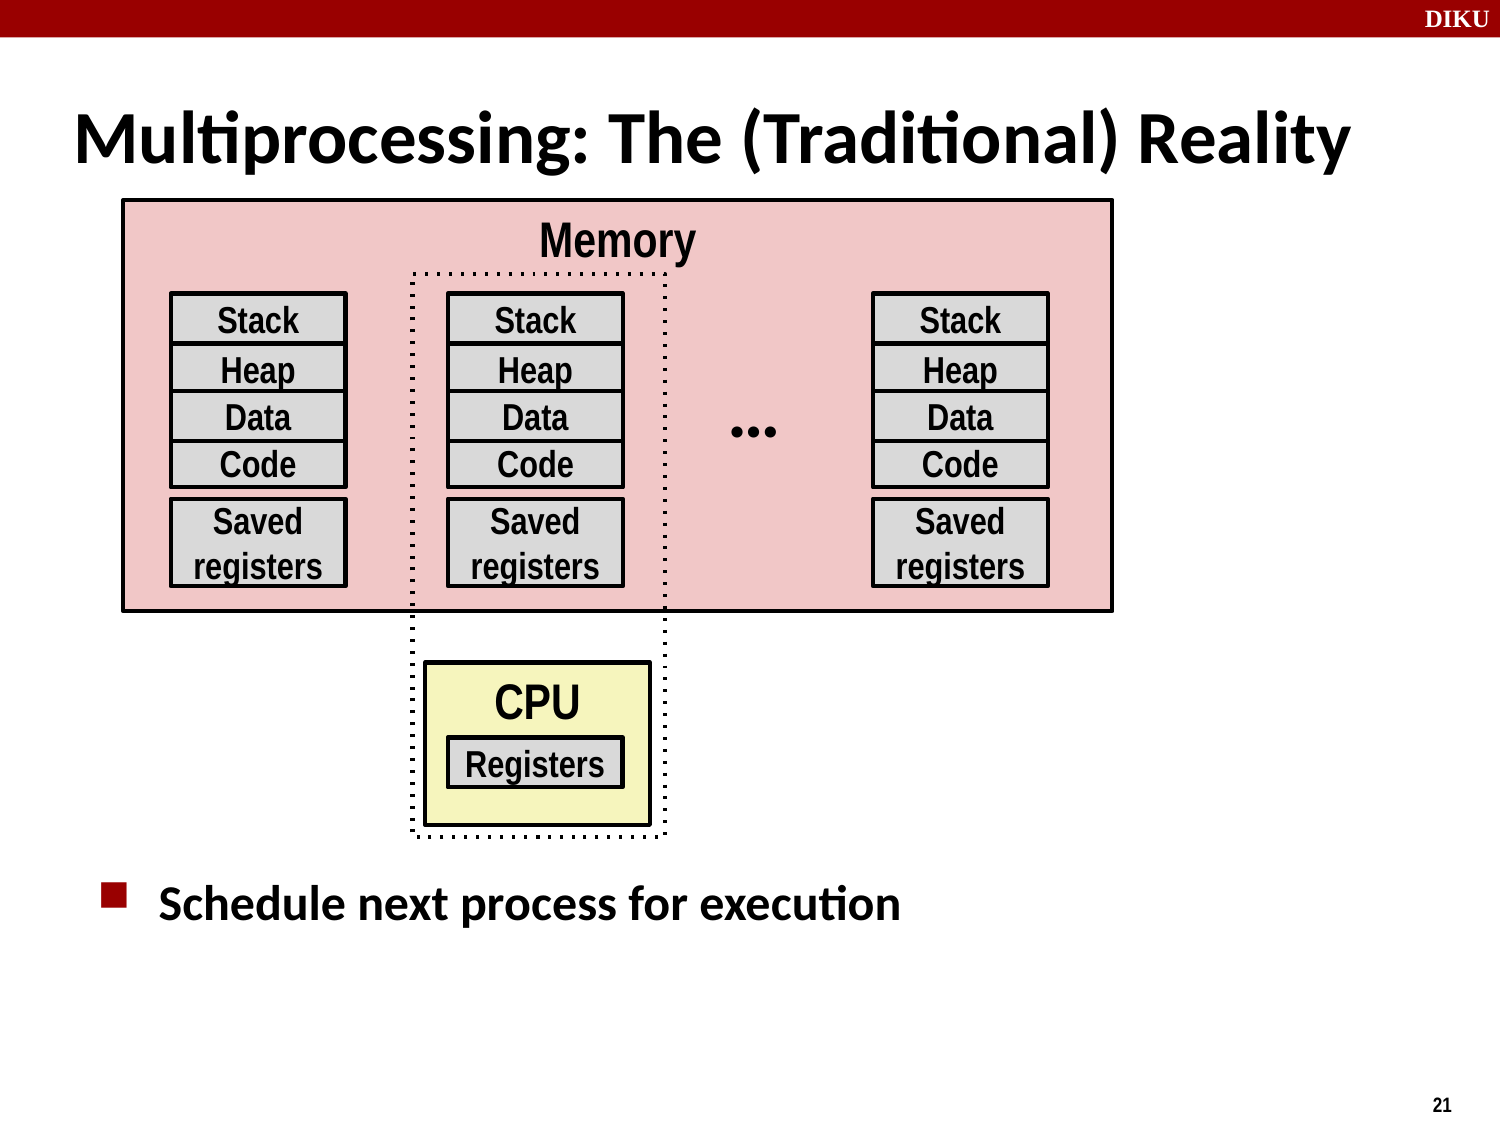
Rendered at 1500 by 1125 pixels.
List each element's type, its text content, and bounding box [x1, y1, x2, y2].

text_box Schedule next process for execution [87, 862, 1488, 950]
text_box Stack [447, 293, 623, 343]
text_box Code [170, 441, 346, 488]
text_box Code [872, 441, 1048, 488]
text_box Heap [985, 366, 992, 380]
text_box Code [447, 441, 623, 488]
text_box Heap [447, 343, 623, 390]
text_box Data [447, 390, 623, 441]
text_box Heap [282, 366, 289, 380]
text_box Saved registers [872, 498, 1048, 587]
text_box Heap [560, 366, 567, 380]
text_box CPU [425, 662, 650, 825]
text_box Stack [170, 293, 346, 343]
text_box Memory [123, 200, 1113, 612]
text_box Registers [447, 737, 623, 788]
text_box Saved registers [170, 498, 346, 587]
text_box Heap [872, 343, 1048, 390]
text_box Multiprocessing: The (Traditional) Reality [58, 71, 1450, 197]
text_box Heap [170, 343, 346, 390]
text_box Data [872, 390, 1048, 441]
text_box Stack [872, 293, 1048, 343]
text_box … [713, 355, 796, 460]
text_box Data [170, 390, 346, 441]
text_box Saved registers [447, 498, 623, 587]
